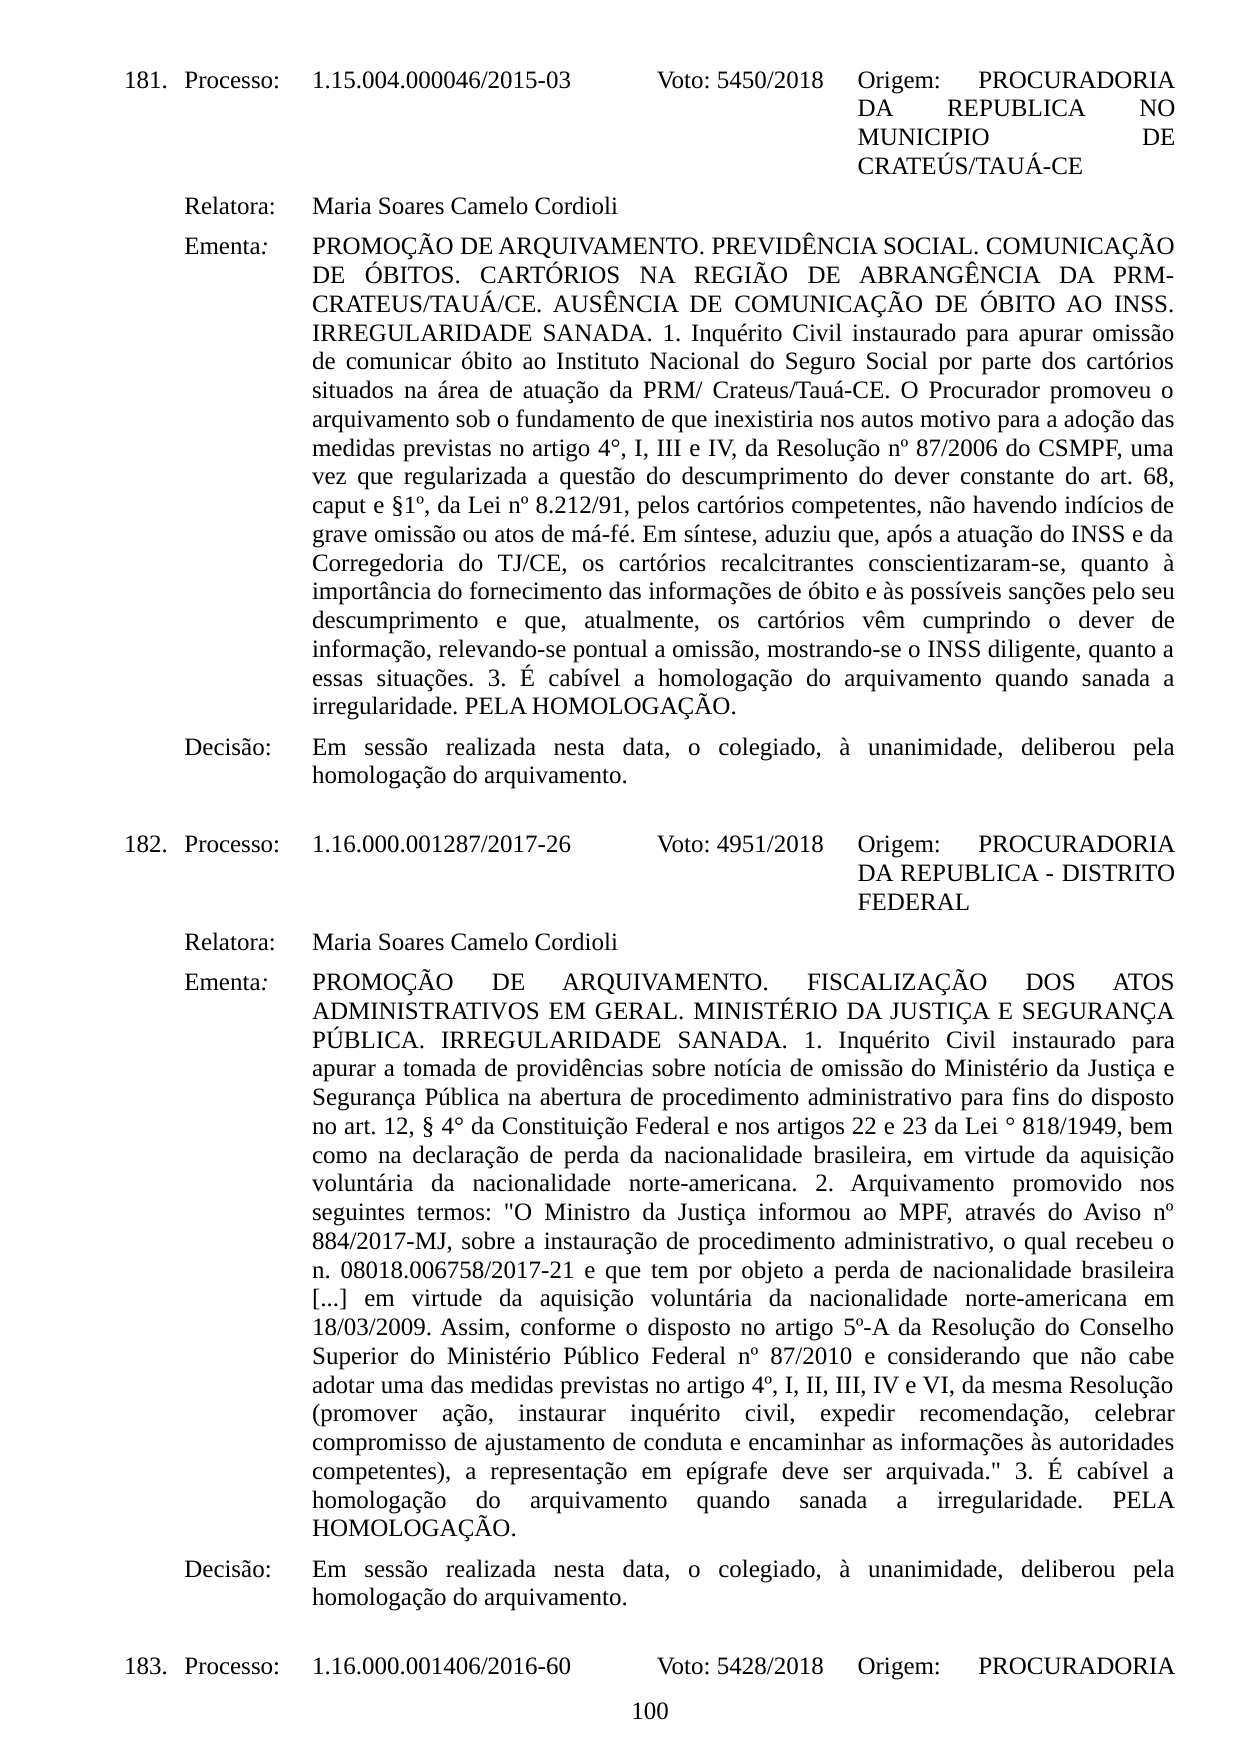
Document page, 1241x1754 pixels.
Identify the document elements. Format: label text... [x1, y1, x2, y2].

table_cell [118, 186, 178, 226]
table_header Origem: PROCURADORIA DA REPUBLICA NO MUNICIPIO DE CRATEÚS/TAUÁ-CE [852, 59, 1181, 186]
table_cell [118, 226, 178, 726]
table_cell Maria Soares Camelo Cordioli [306, 186, 1181, 226]
table_cell Decisão: [178, 1548, 306, 1617]
table_cell [118, 921, 178, 962]
table_cell [118, 1548, 178, 1617]
table_header Origem: PROCURADORIA [852, 1646, 1181, 1686]
table_cell [118, 962, 178, 1548]
table_header Processo: [178, 59, 306, 186]
table_cell PROMOÇÃO DE ARQUIVAMENTO. FISCALIZAÇÃO DOS ATOS ADMINISTRATIVOS EM GERAL. MINISTÉRIO DA JUSTIÇA E SEGURANÇA PÚBLICA. IRREGULARIDADE SANADA. 1. Inquérito Civil instaurado para apurar a tomada de providências sobre notícia de omissão do Ministério da Justiça e Segurança Pública na abertura de procedimento administrativo para fins do disposto no art. 12, § 4° da Constituição Federal e nos artigos 22 e 23 da Lei ° 818/1949, bem como na declaração de perda da nacionalidade brasileira, em virtude da aquisição voluntária da nacionalidade norte-americana. 2. Arquivamento promovido nos seguintes termos: "O Ministro da Justiça informou ao MPF, através do Aviso nº 884/2017-MJ, sobre a instauração de procedimento administrativo, o qual recebeu o n. 08018.006758/2017-21 e que tem por objeto a perda de nacionalidade brasileira [...] em virtude da aquisição voluntária da nacionalidade norte-americana em 18/03/2009. Assim, conforme o disposto no artigo 5º-A da Resolução do Conselho Superior do Ministério Público Federal nº 87/2010 e considerando que não cabe adotar uma das medidas previstas no artigo 4º, I, II, III, IV e VI, da mesma Resolução (promover ação, instaurar inquérito civil, expedir recomendação, celebrar compromisso de ajustamento de conduta e encaminhar as informações às autoridades competentes), a representação em epígrafe deve ser arquivada." 3. É cabível a homologação do arquivamento quando sanada a irregularidade. PELA HOMOLOGAÇÃO. [306, 962, 1181, 1548]
table_header Processo: [178, 824, 306, 921]
table_cell [118, 726, 178, 795]
table_cell Decisão: [178, 726, 306, 795]
table_cell Relatora: [178, 186, 306, 226]
table_header 1.15.004.000046/2015-03 [306, 59, 651, 186]
table_cell Em sessão realizada nesta data, o colegiado, à unanimidade, deliberou pela homologação do arquivamento. [306, 1548, 1181, 1617]
table_header Voto: 5450/2018 [651, 59, 852, 186]
table_header Voto: 5428/2018 [651, 1646, 852, 1686]
table_cell Relatora: [178, 921, 306, 962]
table_header Processo: [178, 1646, 306, 1686]
table_header 1.16.000.001406/2016-60 [306, 1646, 651, 1686]
table_header 181. [118, 59, 178, 186]
table_cell Ementa: [178, 962, 306, 1548]
table_header 183. [118, 1646, 178, 1686]
table_header Origem: PROCURADORIA DA REPUBLICA - DISTRITO FEDERAL [852, 824, 1181, 921]
table_cell Ementa: [178, 226, 306, 726]
table_header 182. [118, 824, 178, 921]
table_cell PROMOÇÃO DE ARQUIVAMENTO. PREVIDÊNCIA SOCIAL. COMUNICAÇÃO DE ÓBITOS. CARTÓRIOS NA REGIÃO DE ABRANGÊNCIA DA PRM-CRATEUS/TAUÁ/CE. AUSÊNCIA DE COMUNICAÇÃO DE ÓBITO AO INSS. IRREGULARIDADE SANADA. 1. Inquérito Civil instaurado para apurar omissão de comunicar óbito ao Instituto Nacional do Seguro Social por parte dos cartórios situados na área de atuação da PRM/ Crateus/Tauá-CE. O Procurador promoveu o arquivamento sob o fundamento de que inexistiria nos autos motivo para a adoção das medidas previstas no artigo 4°, I, III e IV, da Resolução nº 87/2006 do CSMPF, uma vez que regularizada a questão do descumprimento do dever constante do art. 68, caput e §1º, da Lei nº 8.212/91, pelos cartórios competentes, não havendo indícios de grave omissão ou atos de má-fé. Em síntese, aduziu que, após a atuação do INSS e da Corregedoria do TJ/CE, os cartórios recalcitrantes conscientizaram-se, quanto à importância do fornecimento das informações de óbito e às possíveis sanções pelo seu descumprimento e que, atualmente, os cartórios vêm cumprindo o dever de informação, relevando-se pontual a omissão, mostrando-se o INSS diligente, quanto a essas situações. 3. É cabível a homologação do arquivamento quando sanada a irregularidade. PELA HOMOLOGAÇÃO. [306, 226, 1181, 726]
table_header 1.16.000.001287/2017-26 [306, 824, 651, 921]
table_header Voto: 4951/2018 [651, 824, 852, 921]
table_cell Maria Soares Camelo Cordioli [306, 921, 1181, 962]
table_cell Em sessão realizada nesta data, o colegiado, à unanimidade, deliberou pela homologação do arquivamento. [306, 726, 1181, 795]
